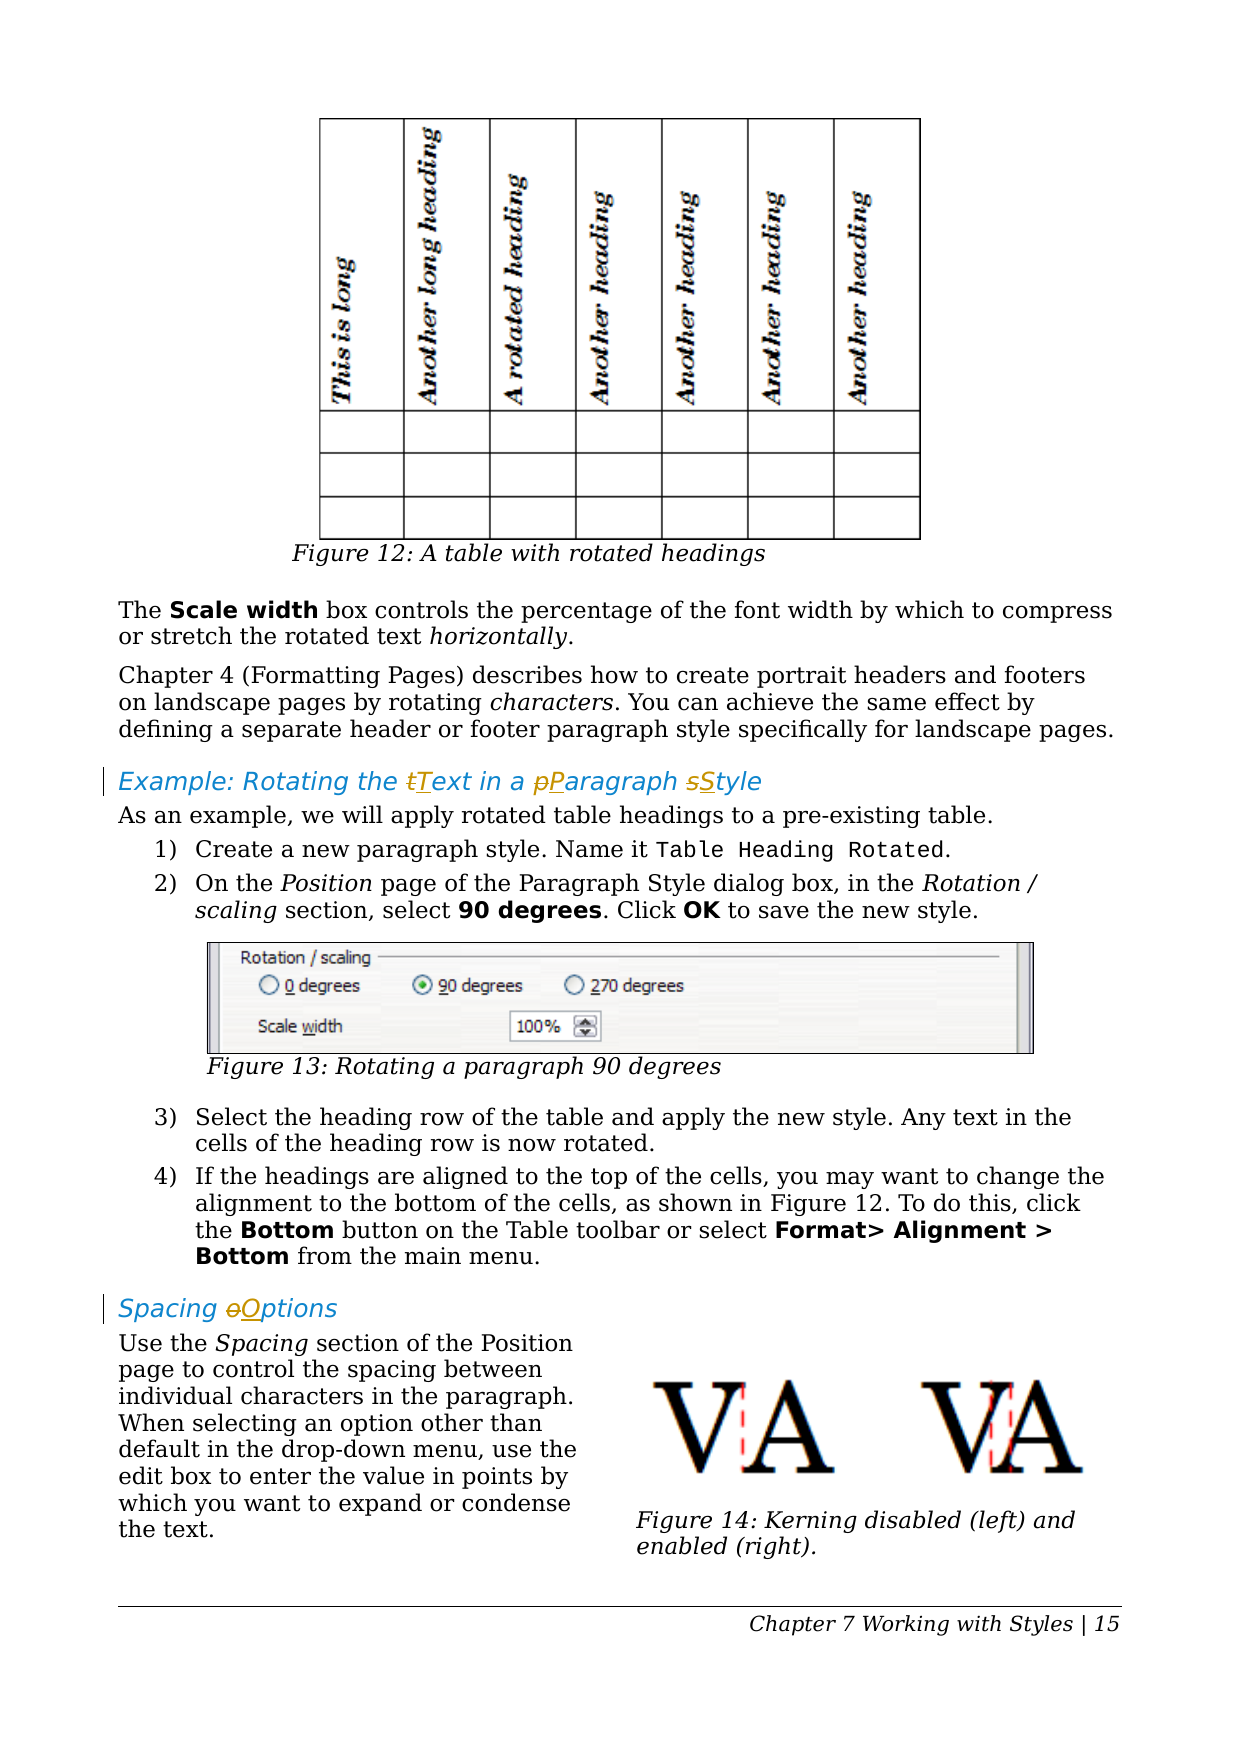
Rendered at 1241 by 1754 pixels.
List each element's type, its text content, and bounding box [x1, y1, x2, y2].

text Figure 12: A table with rotated headings [292, 540, 948, 567]
subtitle Example: Rotating the Text in a Paragraph Style [118, 767, 1122, 796]
list Select the heading row of the table and apply the new style. Any text in the cells of the heading row is now rotated. [177, 1104, 1122, 1157]
list As an example, we will apply rotated table headings to a pre-existing table. [118, 803, 1122, 829]
text Figure 13: Rotating a paragraph 90 degrees [207, 1054, 1033, 1080]
text Use the Spacing section of the Position page to control the spacing between individual characters in the paragraph. When selecting an option other than default in the drop-down menu, use the edit box to enter the value in points by which you want to expand or condense the text. [118, 1330, 1122, 1543]
text Chapter 4 (Formatting Pages) describes how to create portrait headers and footers on landscape pages by rotating characters. You can achieve the same effect by defining a separate header or footer paragraph style specifically for landscape pages. [118, 663, 1122, 743]
picture [319, 118, 921, 540]
picture [208, 943, 1033, 1053]
text Figure 14: Kerning disabled (left) and enabled (right). [636, 1507, 1099, 1560]
list On the Position page of the Paragraph Style dialog box, in the Rotation / scaling section, select 90 degrees. Click OK to save the new style. [177, 870, 1122, 923]
picture [636, 1347, 1099, 1507]
text The Scale width box controls the percentage of the font width by which to compress or stretch the rotated text horizontally. [118, 597, 1122, 650]
list If the headings are aligned to the top of the cells, you may want to change the alignment to the bottom of the cells, as shown in Figure 12. To do this, click the Bottom button on the Table toolbar or select Format> Alignment > Bottom from the main menu. [177, 1163, 1122, 1270]
list Create a new paragraph style. Name it Table Heading Rotated. [177, 836, 1122, 864]
subtitle Spacing Options [118, 1294, 1122, 1323]
